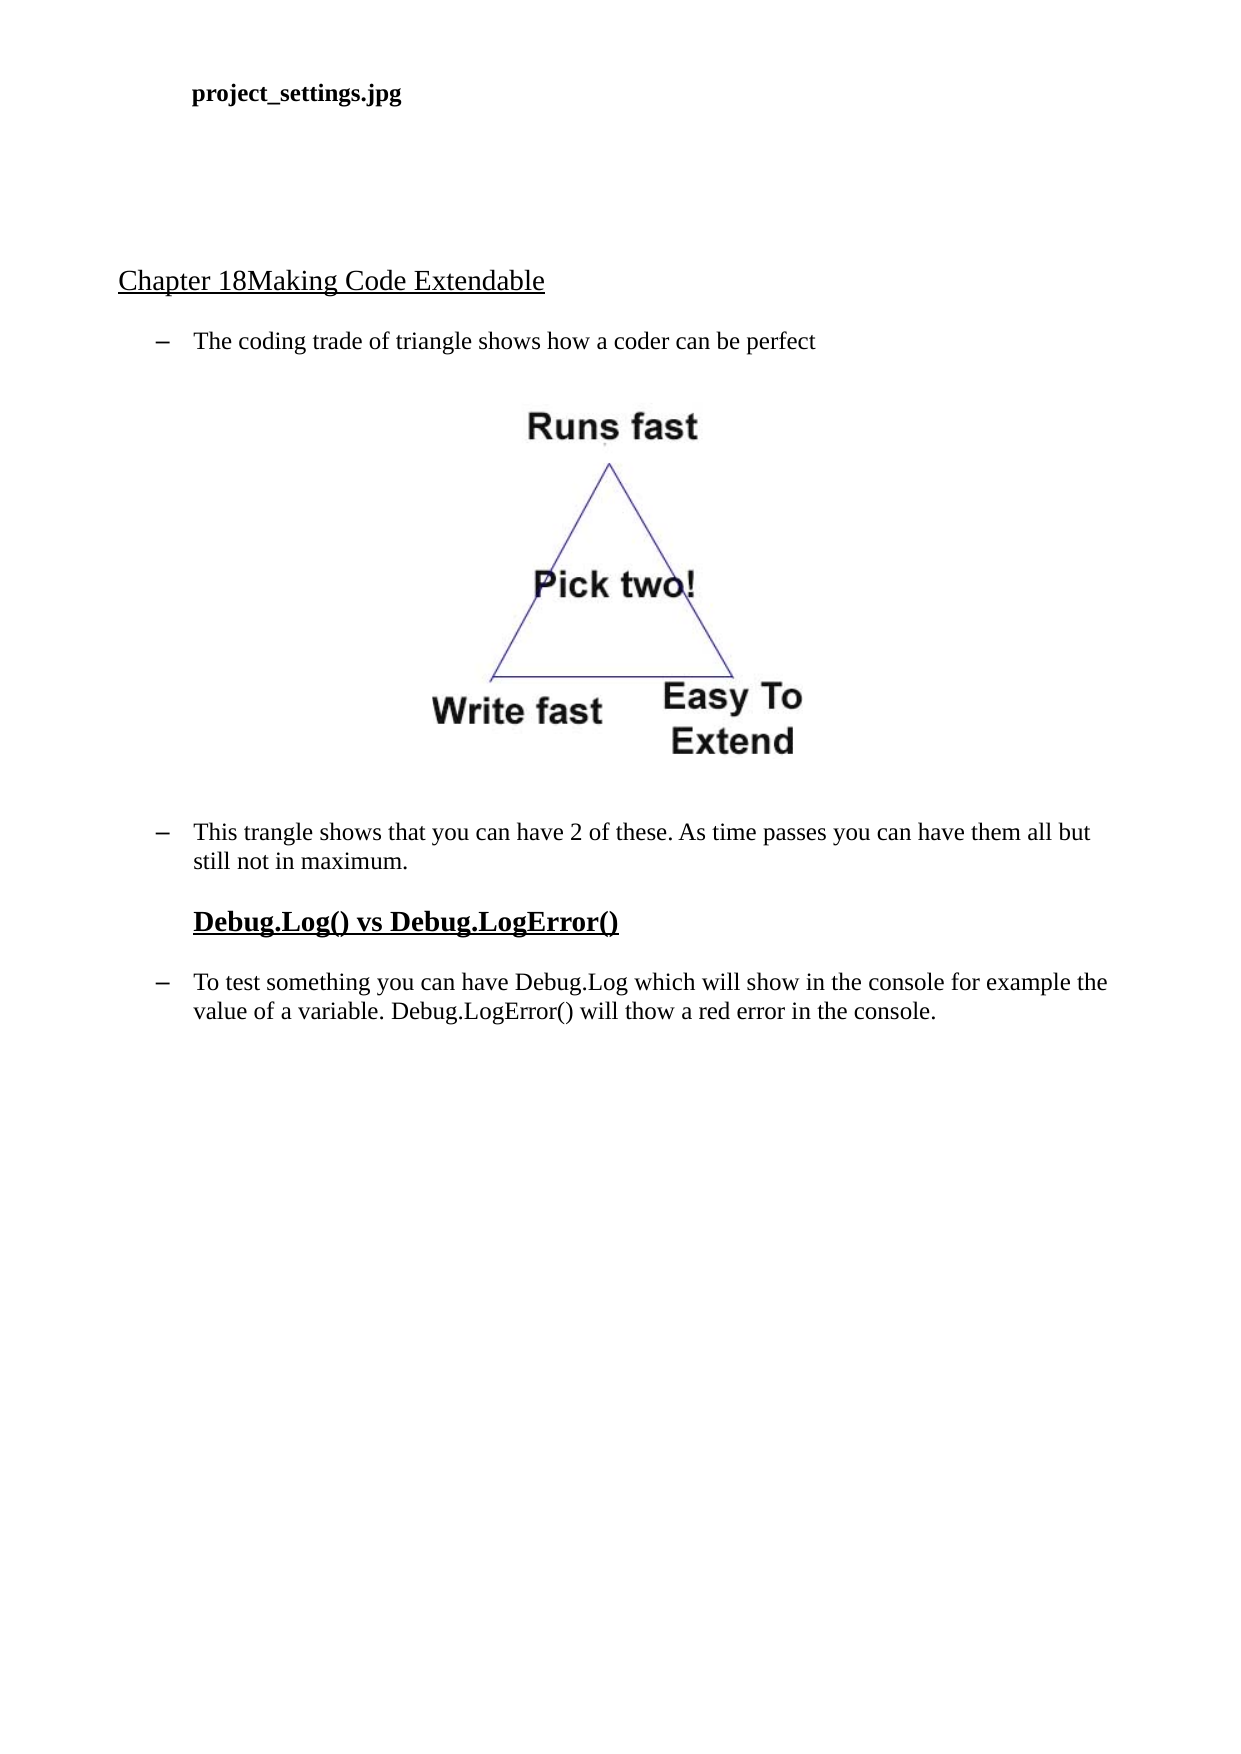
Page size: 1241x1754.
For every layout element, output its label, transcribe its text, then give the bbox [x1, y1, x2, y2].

list Debug.Log() vs Debug.LogError() [156, 904, 1122, 938]
picture [432, 384, 808, 759]
text project_settings.jpg [118, 74, 1122, 107]
list This trangle shows that you can have 2 of these. As time passes you can have them all but still not in maximum. [156, 817, 1122, 875]
list The coding trade of triangle shows how a coder can be perfect [156, 326, 1122, 354]
text Chapter 18Making Code Extendable [118, 263, 1122, 296]
list To test something you can have Debug.Log which will show in the console for example the value of a variable. Debug.LogError() will thow a red error in the console. [156, 967, 1122, 1025]
